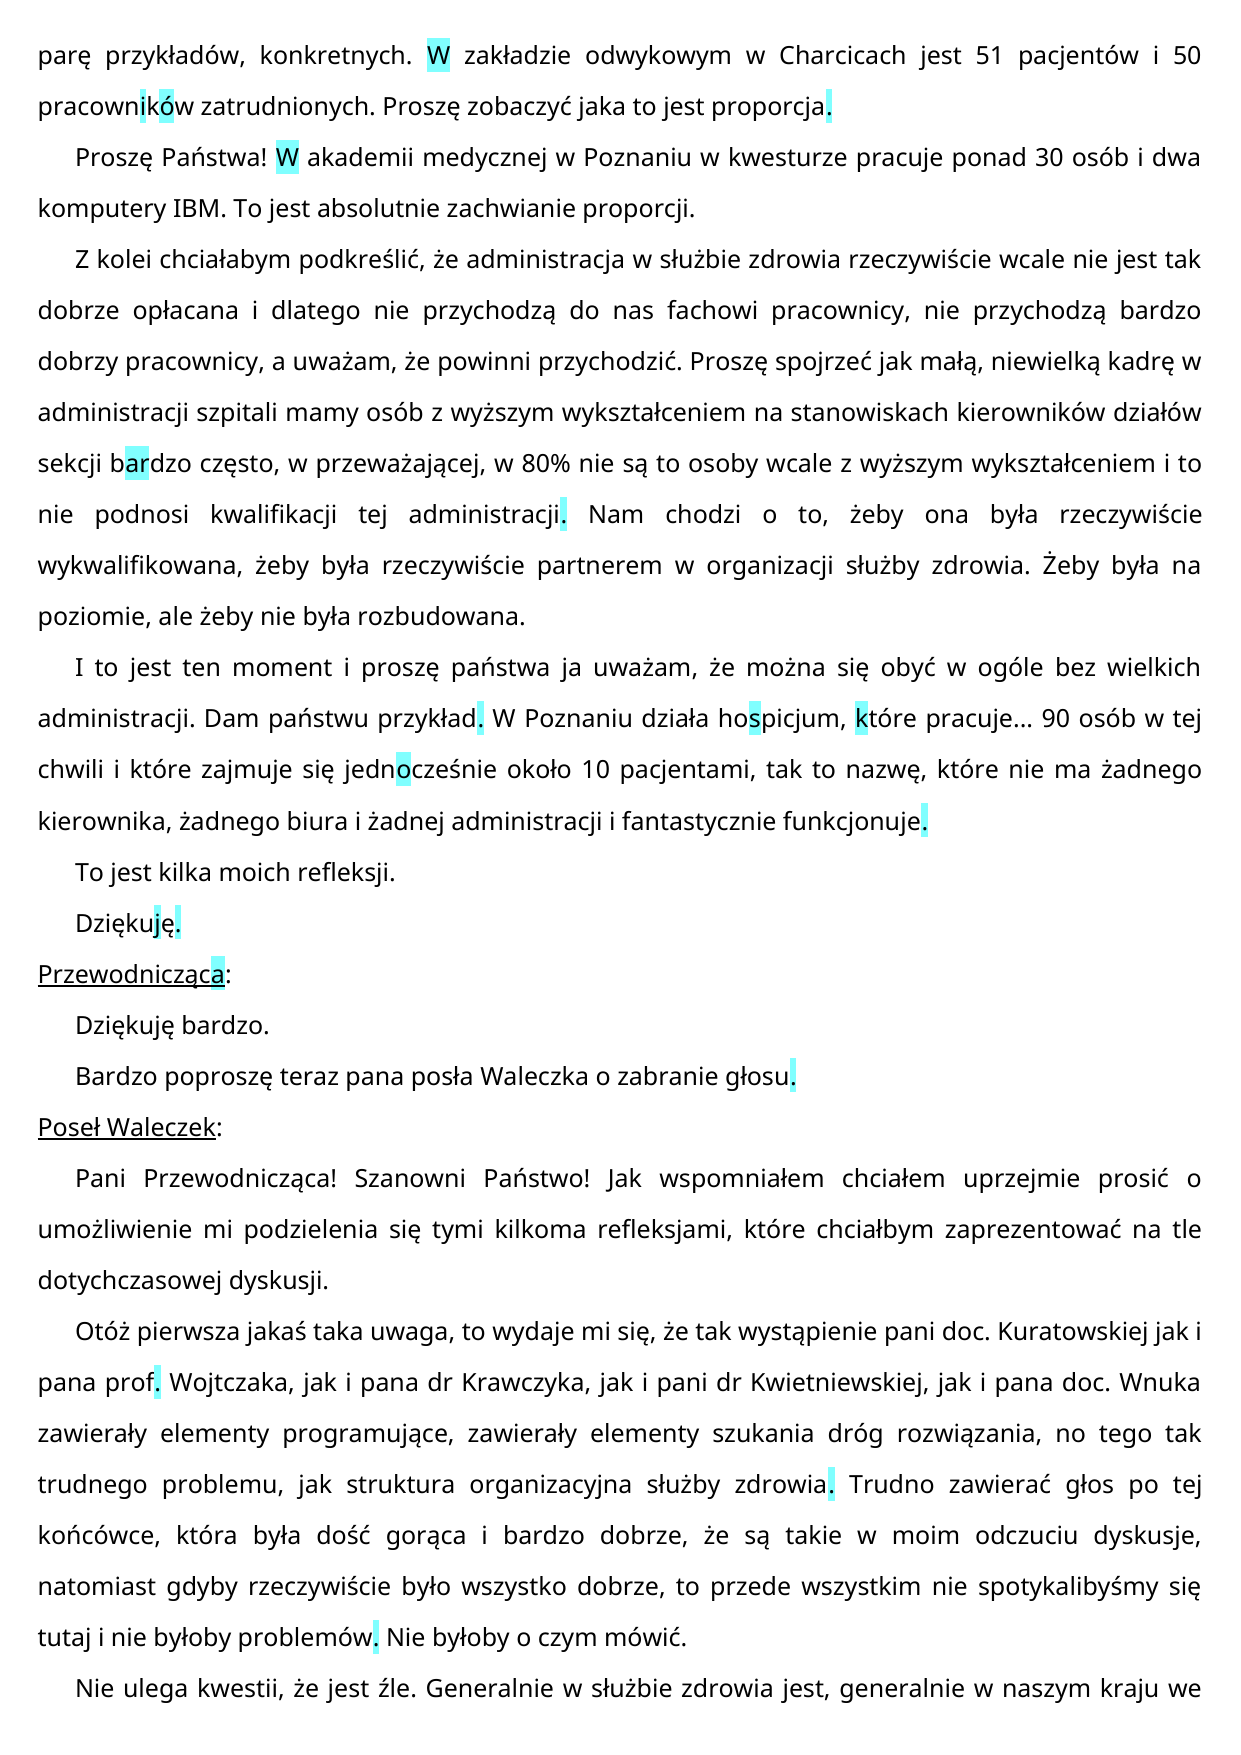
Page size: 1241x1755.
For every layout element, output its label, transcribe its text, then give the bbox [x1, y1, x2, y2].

text Z kolei chciałabym podkreślić, że administracja w służbie zdrowia rzeczywiście wcale nie jest tak dobrze opłacana i dlatego nie przychodzą do nas fachowi pracownicy, nie przychodzą bardzo dobrzy pracownicy, a uważam, że powinni przychodzić. Proszę spojrzeć jak małą, niewielką kadrę w administracji szpitali mamy osób z wyższym wykształceniem na stanowiskach kierowników działów sekcji bardzo często, w przeważającej, w 80% nie są to osoby wcale z wyższym wykształceniem i to nie podnosi kwalifikacji tej administracji. Nam chodzi o to, żeby ona była rzeczywiście wykwalifikowana, żeby była rzeczywiście partnerem w organizacji służby zdrowia. Żeby była na poziomie, ale żeby nie była rozbudowana. [37, 242, 1203, 633]
text Nie ulega kwestii, że jest źle. Generalnie w służbie zdrowia jest, generalnie w naszym kraju we [37, 1671, 1203, 1705]
text Proszę Państwa! W akademii medycznej w Poznaniu w kwesturze pracuje ponad 30 osób i dwa komputery IBM. To jest absolutnie zachwianie proporcji. [37, 139, 1203, 225]
text parę przykładów, konkretnych. W zakładzie odwykowym w Charcicach jest 51 pacjentów i 50 pracowników zatrudnionych. Proszę zobaczyć jaka to jest proporcja. [37, 37, 1203, 123]
text Dziękuję. [37, 905, 1203, 939]
text To jest kilka moich refleksji. [37, 854, 1203, 888]
text Przewodnicząca: [37, 956, 1203, 990]
text Poseł Waleczek: [37, 1109, 1203, 1143]
text Bardzo poproszę teraz pana posła Waleczka o zabranie głosu. [37, 1058, 1203, 1092]
text I to jest ten moment i proszę państwa ja uważam, że można się obyć w ogóle bez wielkich administracji. Dam państwu przykład. W Poznaniu działa hospicjum, które pracuje... 90 osób w tej chwili i które zajmuje się jednocześnie około 10 pacjentami, tak to nazwę, które nie ma żadnego kierownika, żadnego biura i żadnej administracji i fantastycznie funkcjonuje. [37, 650, 1203, 837]
text Pani Przewodnicząca! Szanowni Państwo! Jak wspomniałem chciałem uprzejmie prosić o umożliwienie mi podzielenia się tymi kilkoma refleksjami, które chciałbym zaprezentować na tle dotychczasowej dyskusji. [37, 1160, 1203, 1297]
text Dziękuję bardzo. [37, 1007, 1203, 1041]
text Otóż pierwsza jakaś taka uwaga, to wydaje mi się, że tak wystąpienie pani doc. Kuratowskiej jak i pana prof. Wojtczaka, jak i pana dr Krawczyka, jak i pani dr Kwietniewskiej, jak i pana doc. Wnuka zawierały elementy programujące, zawierały elementy szukania dróg rozwiązania, no tego tak trudnego problemu, jak struktura organizacyjna służby zdrowia. Trudno zawierać głos po tej końcówce, która była dość gorąca i bardzo dobrze, że są takie w moim odczuciu dyskusje, natomiast gdyby rzeczywiście było wszystko dobrze, to przede wszystkim nie spotykalibyśmy się tutaj i nie byłoby problemów. Nie byłoby o czym mówić. [37, 1313, 1203, 1654]
